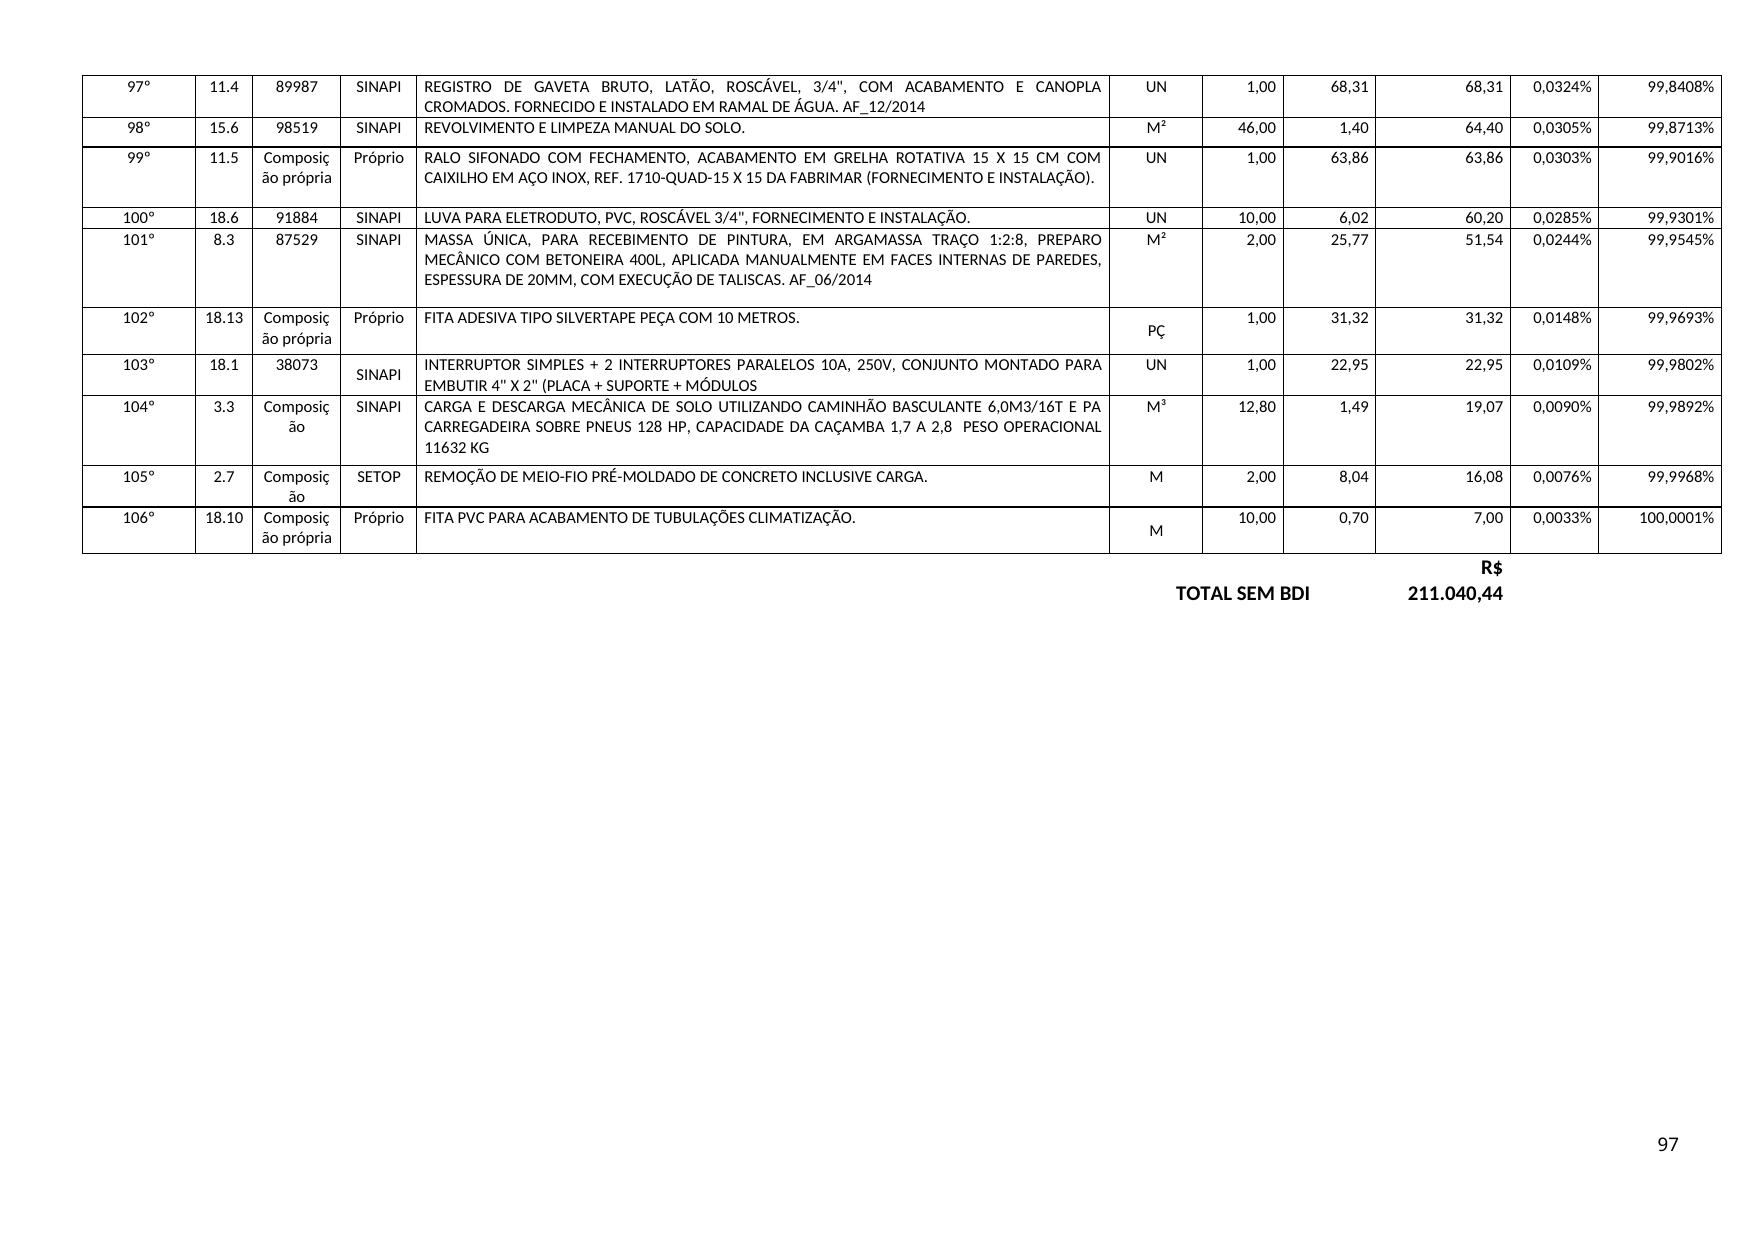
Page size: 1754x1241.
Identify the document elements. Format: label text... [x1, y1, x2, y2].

table_cell 18.13 [196, 308, 252, 353]
table_cell 0,0148% [1511, 308, 1598, 353]
table_cell 2,00 [1203, 466, 1283, 506]
table_cell M [1110, 466, 1202, 506]
table_cell 1,00 [1203, 355, 1283, 395]
table_cell 15.6 [196, 118, 252, 146]
table_cell 98519 [253, 118, 340, 146]
table_cell CARGA E DESCARGA MECÂNICA DE SOLO UTILIZANDO CAMINHÃO BASCULANTE 6,0M3/16T E PA CARREGADEIRA SOBRE PNEUS 128 HP, CAPACIDADE DA CAÇAMBA 1,7 A 2,8 PESO OPERACIONAL 11632 KG [417, 396, 1109, 465]
table_cell 2,00 [1203, 229, 1283, 307]
table_cell [341, 554, 417, 605]
table_cell M² [1110, 229, 1202, 307]
table_cell SINAPI [341, 208, 416, 228]
table_cell 99,9016% [1599, 148, 1721, 207]
table_cell R$ 211.040,44 [1376, 554, 1510, 605]
table_cell Composição [253, 466, 340, 506]
table_cell FITA PVC PARA ACABAMENTO DE TUBULAÇÕES CLIMATIZAÇÃO. [417, 508, 1109, 553]
table_cell 99,9693% [1599, 308, 1721, 353]
table_cell 103º [83, 355, 195, 395]
table_cell PÇ [1110, 308, 1202, 353]
table_cell REGISTRO DE GAVETA BRUTO, LATÃO, ROSCÁVEL, 3/4", COM ACABAMENTO E CANOPLA CROMADOS. FORNECIDO E INSTALADO EM RAMAL DE ÁGUA. AF_12/2014 [417, 76, 1109, 117]
table_cell 0,0090% [1511, 396, 1598, 465]
table_cell Próprio [341, 308, 416, 353]
table_cell FITA ADESIVA TIPO SILVERTAPE PEÇA COM 10 METROS. [417, 308, 1109, 353]
table_cell 99,9968% [1599, 466, 1721, 506]
table_cell 0,0305% [1511, 118, 1598, 146]
table_cell 1,40 [1284, 118, 1375, 146]
table_cell 0,0285% [1511, 208, 1598, 228]
table_cell 6,02 [1284, 208, 1375, 228]
table_cell 16,08 [1376, 466, 1510, 506]
table_cell RALO SIFONADO COM FECHAMENTO, ACABAMENTO EM GRELHA ROTATIVA 15 X 15 CM COM CAIXILHO EM AÇO INOX, REF. 1710-QUAD-15 X 15 DA FABRIMAR (FORNECIMENTO E INSTALAÇÃO). [417, 148, 1109, 207]
table_cell Composição própria [253, 148, 340, 207]
table_cell 1,00 [1203, 76, 1283, 117]
table_cell 10,00 [1203, 208, 1283, 228]
table_cell 22,95 [1376, 355, 1510, 395]
table_cell 0,0033% [1511, 508, 1598, 553]
table_cell [253, 554, 341, 605]
table_cell 11.4 [196, 76, 252, 117]
table_cell 0,70 [1284, 508, 1375, 553]
table_cell 106º [83, 508, 195, 553]
table_cell [417, 554, 1110, 605]
table_cell 25,77 [1284, 229, 1375, 307]
table_cell 99,8408% [1599, 76, 1721, 117]
table_cell SINAPI [341, 396, 416, 465]
table_cell 98º [83, 118, 195, 146]
table_cell 8,04 [1284, 466, 1375, 506]
table_cell 22,95 [1284, 355, 1375, 395]
table_cell LUVA PARA ELETRODUTO, PVC, ROSCÁVEL 3/4", FORNECIMENTO E INSTALAÇÃO. [417, 208, 1109, 228]
table_cell 2.7 [196, 466, 252, 506]
table_cell REMOÇÃO DE MEIO-FIO PRÉ-MOLDADO DE CONCRETO INCLUSIVE CARGA. [417, 466, 1109, 506]
table_cell 100,0001% [1599, 508, 1721, 553]
table_cell 99,9802% [1599, 355, 1721, 395]
table_cell 3.3 [196, 396, 252, 465]
table_cell 7,00 [1376, 508, 1510, 553]
table_cell Próprio [341, 508, 416, 553]
table_cell 68,31 [1284, 76, 1375, 117]
table_cell 18.6 [196, 208, 252, 228]
table_cell SINAPI [341, 76, 416, 117]
table_cell M³ [1110, 396, 1202, 465]
table_cell 12,80 [1203, 396, 1283, 465]
table_cell 31,32 [1376, 308, 1510, 353]
table_cell 87529 [253, 229, 340, 307]
table_cell Composição própria [253, 308, 340, 353]
table_cell 0,0109% [1511, 355, 1598, 395]
table_cell 97º [83, 76, 195, 117]
table_cell 1,49 [1284, 396, 1375, 465]
table_cell 99,9545% [1599, 229, 1721, 307]
table_cell 8.3 [196, 229, 252, 307]
table_cell 99,9301% [1599, 208, 1721, 228]
table_cell INTERRUPTOR SIMPLES + 2 INTERRUPTORES PARALELOS 10A, 250V, CONJUNTO MONTADO PARA EMBUTIR 4" X 2" (PLACA + SUPORTE + MÓDULOS [417, 355, 1109, 395]
table_cell 46,00 [1203, 118, 1283, 146]
table_cell 101º [83, 229, 195, 307]
table_cell 63,86 [1376, 148, 1510, 207]
table_cell SETOP [341, 466, 416, 506]
table_cell UN [1110, 76, 1202, 117]
table_cell 18.1 [196, 355, 252, 395]
table_cell 63,86 [1284, 148, 1375, 207]
table_cell 102º [83, 308, 195, 353]
table_cell 99,9892% [1599, 396, 1721, 465]
table_cell [195, 554, 253, 605]
table_cell M² [1110, 118, 1202, 146]
table_cell SINAPI [341, 118, 416, 146]
table_cell 19,07 [1376, 396, 1510, 465]
table_cell 10,00 [1203, 508, 1283, 553]
table_cell SINAPI [341, 355, 416, 395]
table_cell UN [1110, 148, 1202, 207]
table_cell Composição [253, 396, 340, 465]
table_cell 0,0324% [1511, 76, 1598, 117]
table_cell Próprio [341, 148, 416, 207]
table_cell 1,00 [1203, 308, 1283, 353]
table_cell 0,0244% [1511, 229, 1598, 307]
table_cell 68,31 [1376, 76, 1510, 117]
table_cell 38073 [253, 355, 340, 395]
table_cell 0,0303% [1511, 148, 1598, 207]
table_cell UN [1110, 208, 1202, 228]
table_cell MASSA ÚNICA, PARA RECEBIMENTO DE PINTURA, EM ARGAMASSA TRAÇO 1:2:8, PREPARO MECÂNICO COM BETONEIRA 400L, APLICADA MANUALMENTE EM FACES INTERNAS DE PAREDES, ESPESSURA DE 20MM, COM EXECUÇÃO DE TALISCAS. AF_06/2014 [417, 229, 1109, 307]
table_cell Composição própria [253, 508, 340, 553]
table_cell 100º [83, 208, 195, 228]
table_cell 1,00 [1203, 148, 1283, 207]
table_cell 60,20 [1376, 208, 1510, 228]
table_cell 99,8713% [1599, 118, 1721, 146]
table_cell 64,40 [1376, 118, 1510, 146]
table_cell 91884 [253, 208, 340, 228]
table_cell 31,32 [1284, 308, 1375, 353]
table_cell UN [1110, 355, 1202, 395]
table_cell SINAPI [341, 229, 416, 307]
table_cell 104º [83, 396, 195, 465]
table_cell M [1110, 508, 1202, 553]
table_cell [1510, 554, 1599, 605]
table_cell [82, 554, 195, 605]
table_cell 51,54 [1376, 229, 1510, 307]
table_cell [1599, 554, 1721, 605]
table_cell REVOLVIMENTO E LIMPEZA MANUAL DO SOLO. [417, 118, 1109, 146]
table_cell TOTAL SEM BDI [1110, 554, 1376, 605]
table_cell 0,0076% [1511, 466, 1598, 506]
table_cell 105º [83, 466, 195, 506]
table_cell 18.10 [196, 508, 252, 553]
table_cell 11.5 [196, 148, 252, 207]
table_cell 89987 [253, 76, 340, 117]
table_cell 99º [83, 148, 195, 207]
